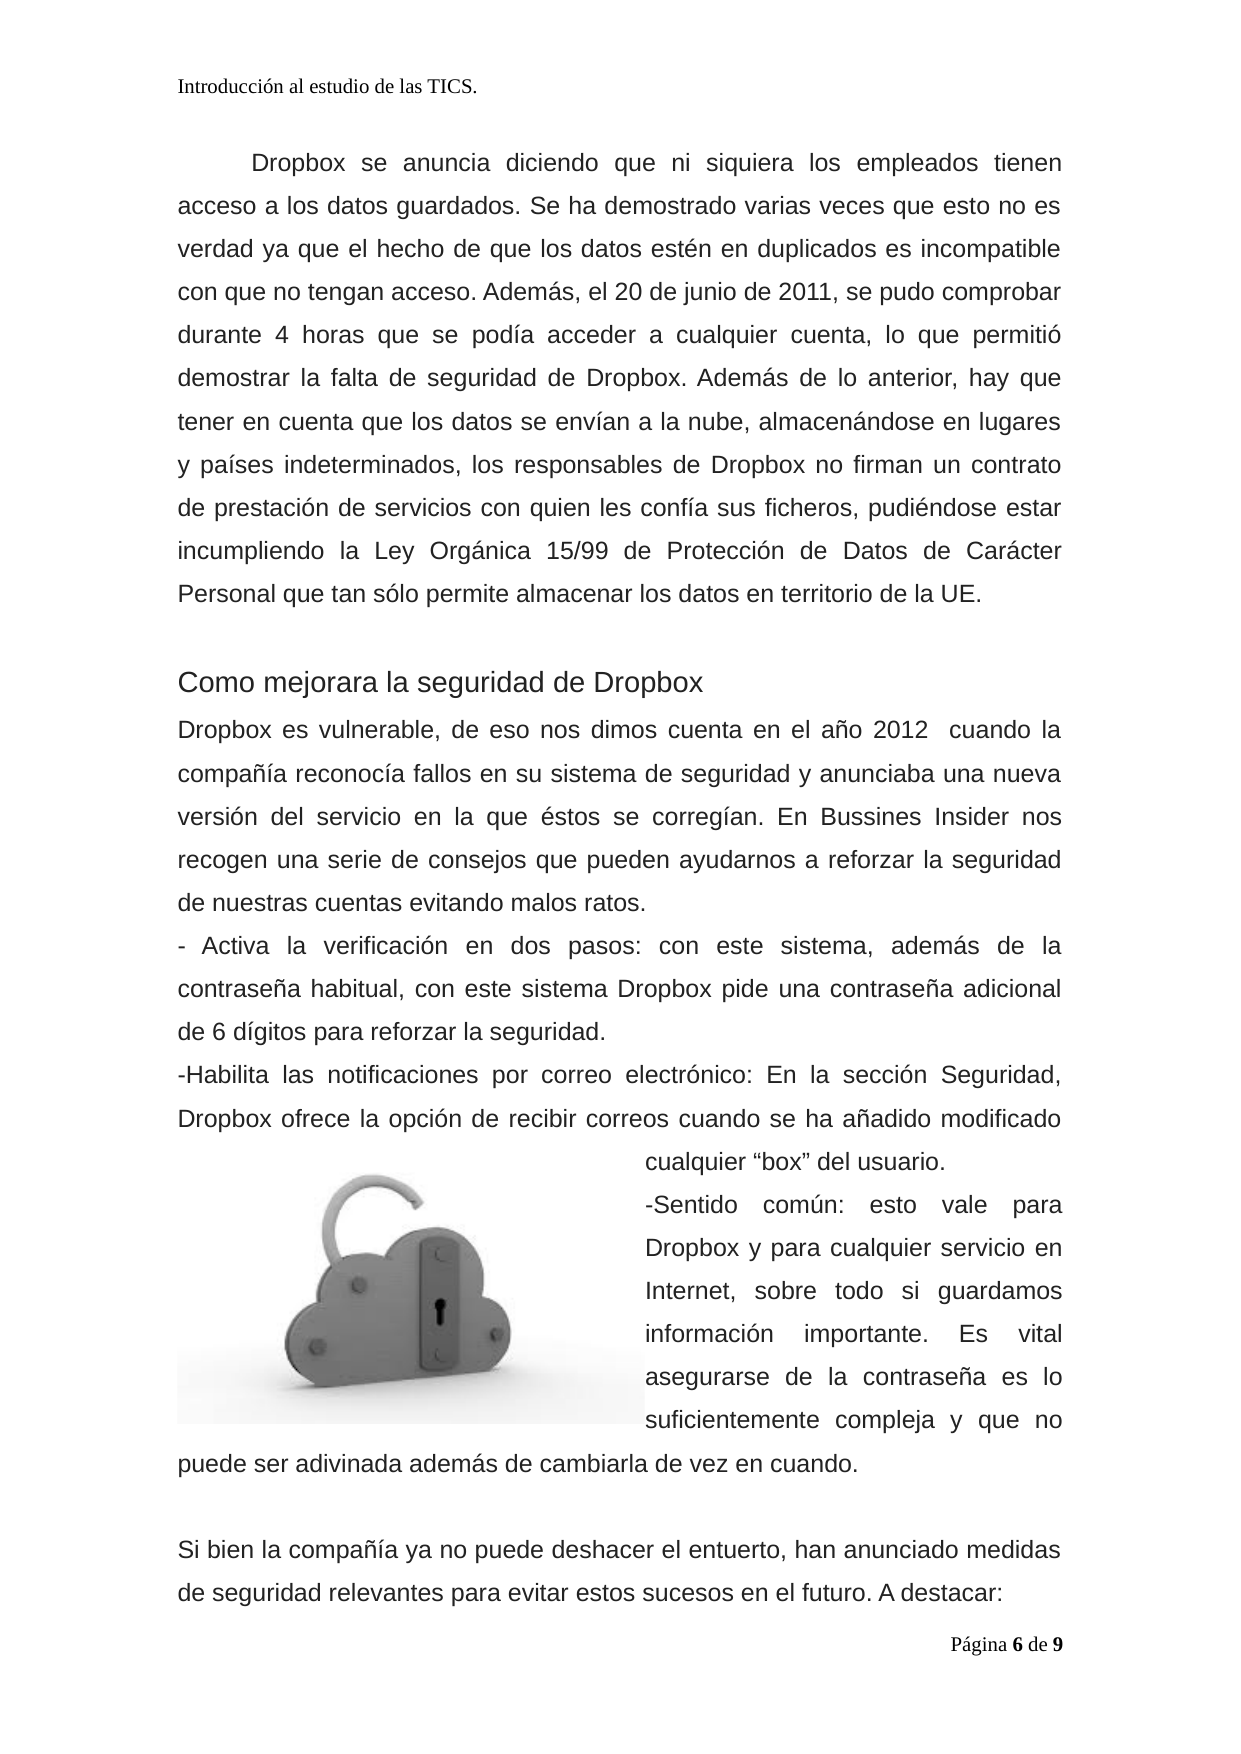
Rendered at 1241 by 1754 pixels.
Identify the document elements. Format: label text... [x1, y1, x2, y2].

text Como mejorara la seguridad de Dropbox [177, 665, 1063, 699]
text -Habilita las notificaciones por correo electrónico: En la sección Seguridad, Dropbox ofrece la opción de recibir correos cuando se ha añadido modificado cualquier “box” del usuario. [177, 1061, 1063, 1176]
text - Activa la verificación en dos pasos: con este sistema, además de la contraseña habitual, con este sistema Dropbox pide una contraseña adicional de 6 dígitos para reforzar la seguridad. [177, 931, 1063, 1046]
text Si bien la compañía ya no puede deshacer el entuerto, han anunciado medidas de seguridad relevantes para evitar estos sucesos en el futuro. A destacar: [177, 1535, 1063, 1607]
text Dropbox se anuncia diciendo que ni siquiera los empleados tienen acceso a los datos guardados. Se ha demostrado varias veces que esto no es verdad ya que el hecho de que los datos estén en duplicados es incompatible con que no tengan acceso. Además, el 20 de junio de 2011, se pudo comprobar durante 4 horas que se podía acceder a cualquier cuenta, lo que permitió demostrar la falta de seguridad de Dropbox. Además de lo anterior, hay que tener en cuenta que los datos se envían a la nube, almacenándose en lugares y países indeterminados, los responsables de Dropbox no firman un contrato de prestación de servicios con quien les confía sus ficheros, pudiéndose estar incumpliendo la Ley Orgánica 15/99 de Protección de Datos de Carácter Personal que tan sólo permite almacenar los datos en territorio de la UE. [177, 148, 1063, 608]
text -Sentido común: esto vale para Dropbox y para cualquier servicio en Internet, sobre todo si guardamos información importante. Es vital asegurarse de la contraseña es lo suficientemente compleja y que no puede ser adivinada además de cambiarla de vez en cuando. [177, 1190, 1063, 1477]
text Dropbox es vulnerable, de eso nos dimos cuenta en el año 2012 cuando la compañía reconocía fallos en su sistema de seguridad y anunciaba una nueva versión del servicio en la que éstos se corregían. En Bussines Insider nos recogen una serie de consejos que pueden ayudarnos a reforzar la seguridad de nuestras cuentas evitando malos ratos. [177, 716, 1063, 917]
